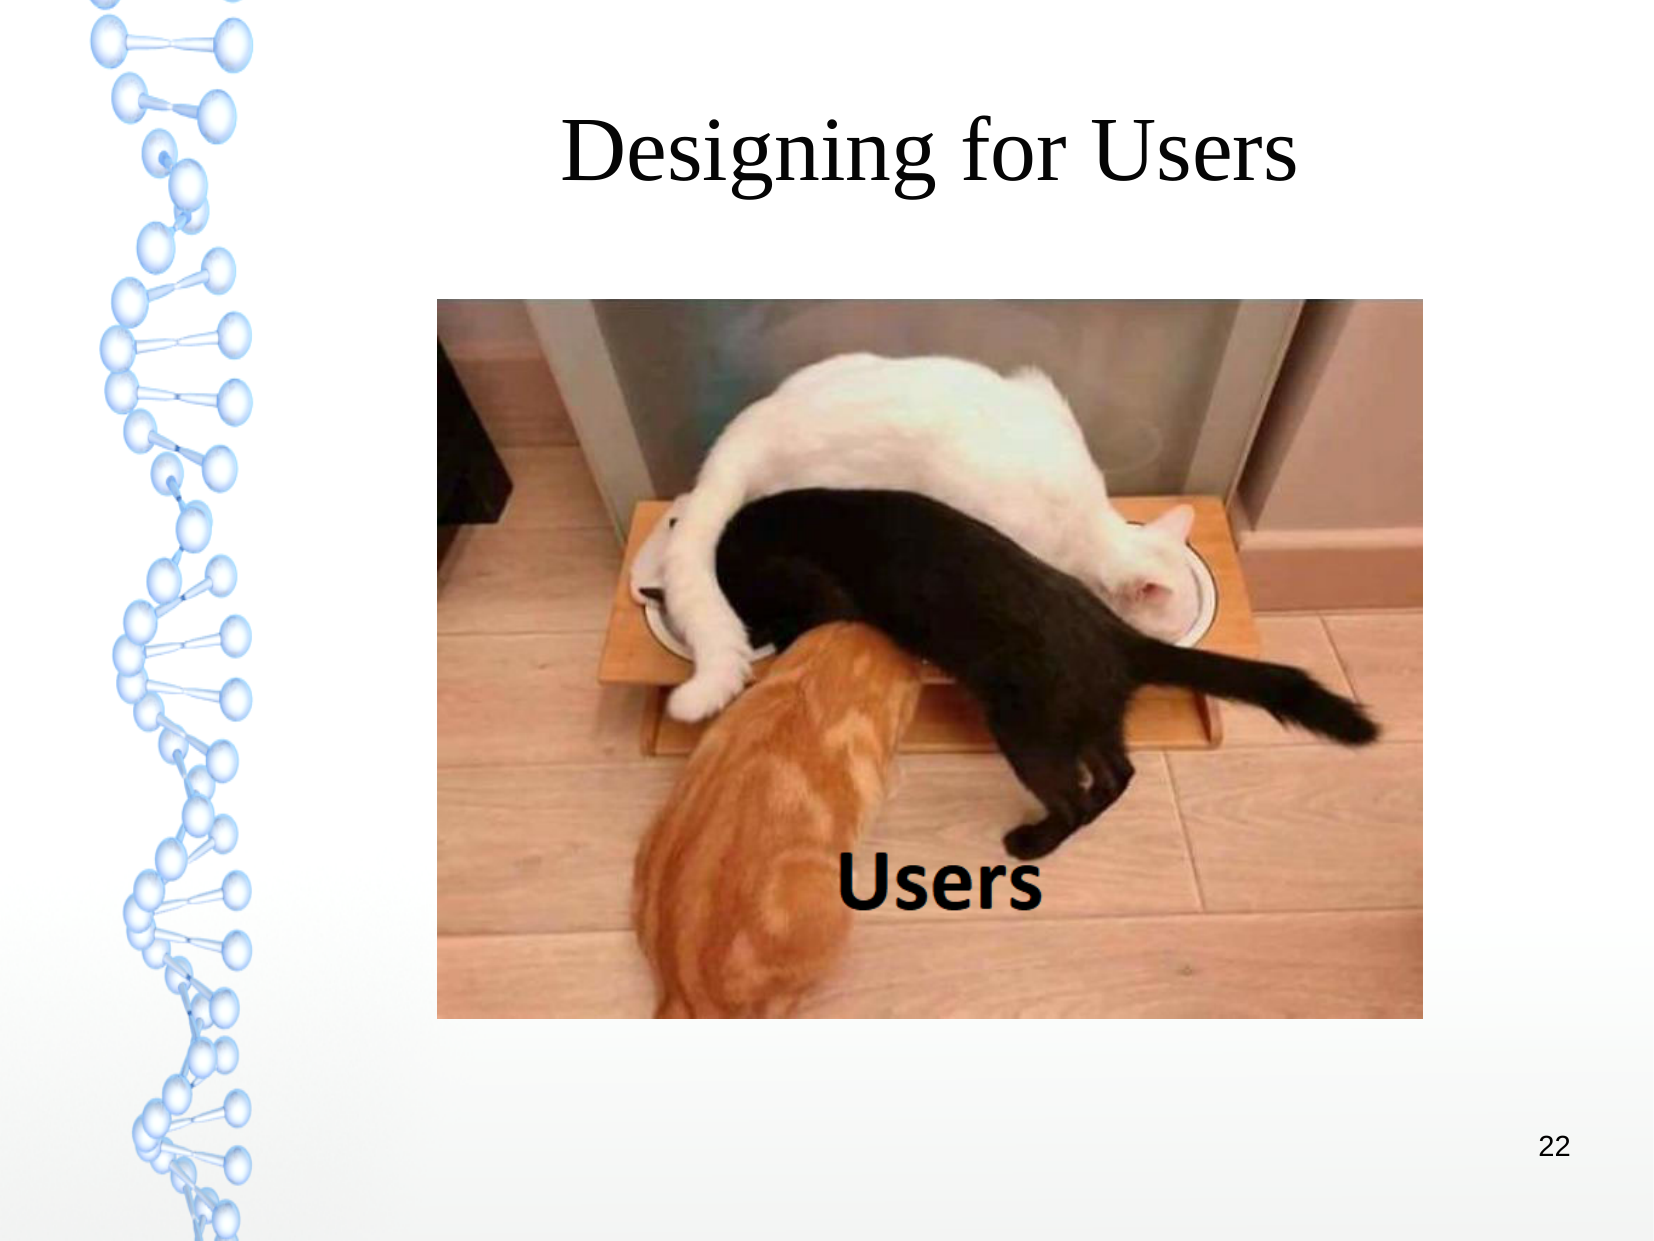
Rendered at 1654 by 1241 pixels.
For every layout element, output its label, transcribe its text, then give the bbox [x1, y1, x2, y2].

title Designing for Users [265, 47, 1595, 252]
picture [0, 0, 1654, 1241]
